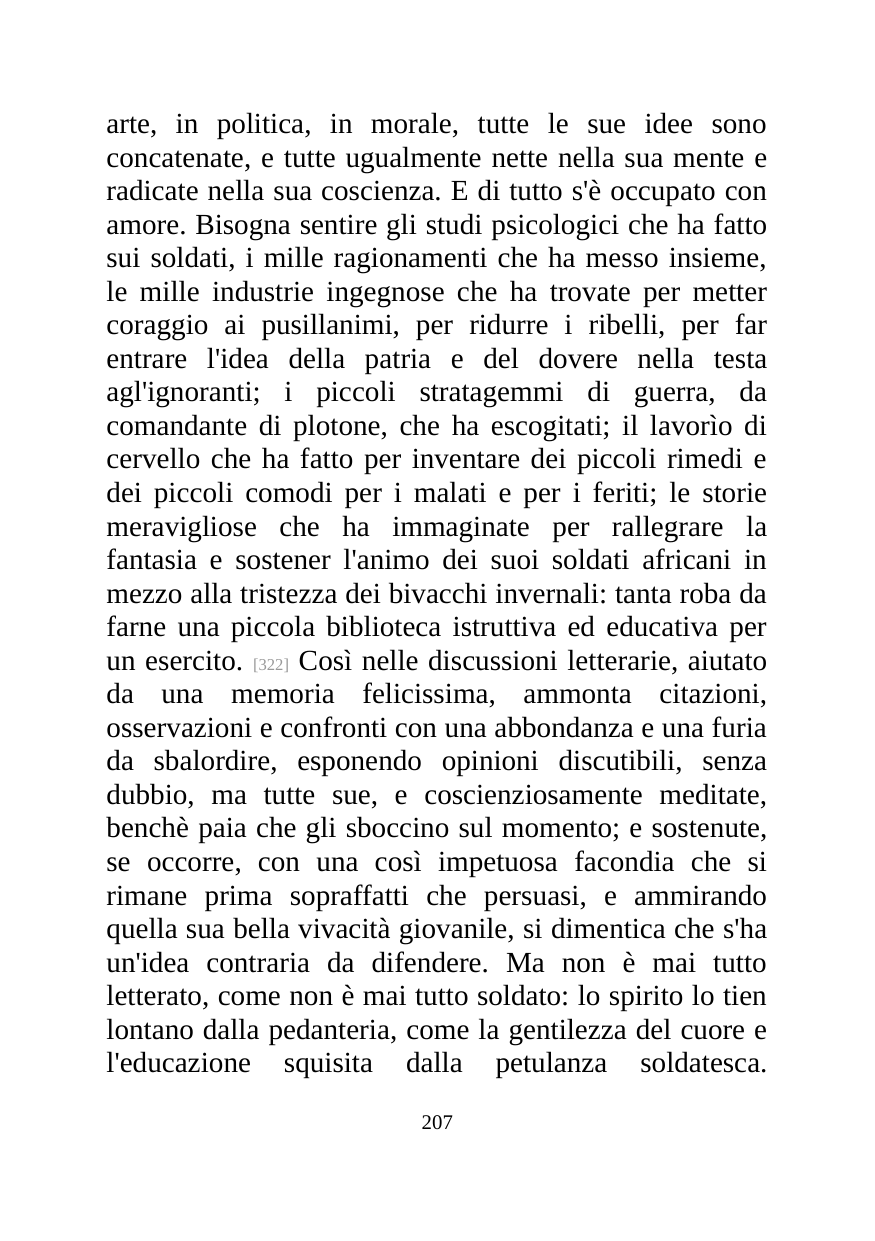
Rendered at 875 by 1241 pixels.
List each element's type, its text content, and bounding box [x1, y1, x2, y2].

text arte, in politica, in morale, tutte le sue idee sono concatenate, e tutte ugualmente nette nella sua mente e radicate nella sua coscienza. E di tutto s'è occupato con amore. Bisogna sentire gli studi psicologici che ha fatto sui soldati, i mille ragionamenti che ha messo insieme, le mille industrie ingegnose che ha trovate per metter coraggio ai pusillanimi, per ridurre i ribelli, per far entrare l'idea della patria e del dovere nella testa agl'ignoranti; i piccoli stratagemmi di guerra, da comandante di plotone, che ha escogitati; il lavorìo di cervello che ha fatto per inventare dei piccoli rimedi e dei piccoli comodi per i malati e per i feriti; le storie meravigliose che ha immaginate per rallegrare la fantasia e sostener l'animo dei suoi soldati africani in mezzo alla tristezza dei bivacchi invernali: tanta roba da farne una piccola biblioteca istruttiva ed educativa per un esercito. [322] Così nelle discussioni letterarie, aiutato da una memoria felicissima, ammonta citazioni, osservazioni e confronti con una abbondanza e una furia da sbalordire, esponendo opinioni discutibili, senza dubbio, ma tutte sue, e coscienziosamente meditate, benchè paia che gli sboccino sul momento; e sostenute, se occorre, con una così impetuosa facondia che si rimane prima sopraffatti che persuasi, e ammirando quella sua bella vivacità giovanile, si dimentica che s'ha un'idea contraria da difendere. Ma non è mai tutto letterato, come non è mai tutto soldato: lo spirito lo tien lontano dalla pedanteria, come la gentilezza del cuore e l'educazione squisita dalla petulanza soldatesca. [106, 106, 768, 1079]
